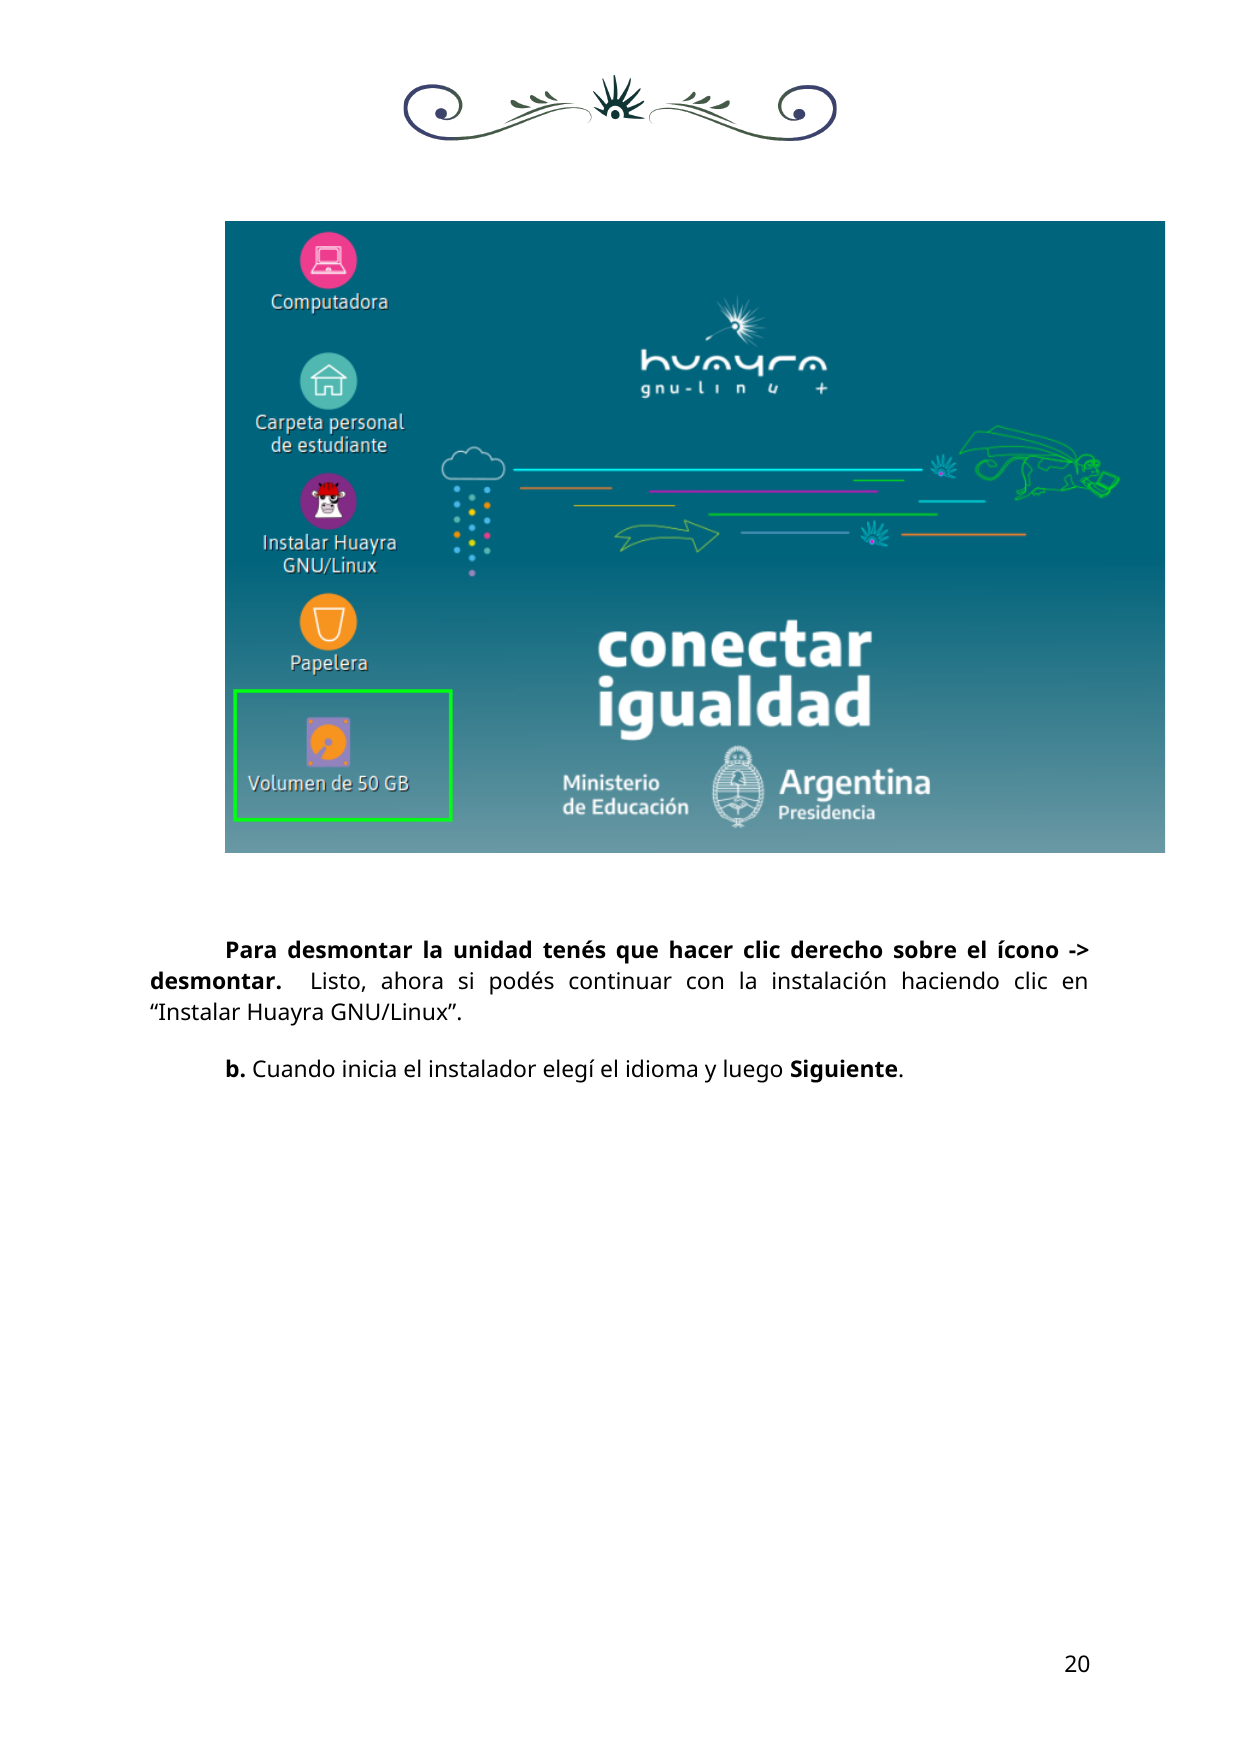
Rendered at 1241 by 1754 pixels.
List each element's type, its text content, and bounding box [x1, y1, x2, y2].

picture [328, 559, 340, 572]
picture [469, 539, 476, 547]
picture [306, 535, 310, 550]
picture [959, 425, 1120, 501]
text Para desmontar la unidad tenés que hacer clic derecho sobre el ícono -> desmontar. Listo, ahora si podés continuar con la instalación haciendo clic en “Instalar Huayra GNU/Linux”. [150, 934, 1090, 1028]
picture [281, 539, 287, 550]
picture [931, 455, 956, 478]
picture [340, 294, 370, 309]
picture [367, 419, 376, 430]
picture [359, 419, 365, 430]
picture [380, 298, 388, 309]
picture [442, 447, 500, 478]
picture [381, 539, 386, 550]
picture [289, 537, 303, 550]
picture [769, 356, 796, 370]
picture [256, 415, 266, 430]
picture [469, 509, 476, 516]
picture [453, 531, 461, 538]
picture [312, 559, 327, 574]
picture [735, 355, 763, 377]
picture [484, 532, 491, 539]
picture [861, 520, 888, 546]
picture [310, 442, 316, 453]
picture [641, 349, 670, 371]
picture [270, 539, 278, 550]
picture [323, 539, 328, 550]
picture [309, 417, 313, 430]
picture [312, 539, 320, 550]
picture [342, 562, 355, 572]
picture [312, 298, 331, 313]
picture [620, 542, 639, 552]
picture [284, 558, 295, 573]
picture [388, 539, 396, 550]
picture [722, 302, 756, 342]
picture [300, 353, 357, 409]
picture [454, 516, 460, 523]
picture [350, 539, 368, 550]
picture [300, 473, 357, 530]
picture [299, 442, 307, 453]
picture [379, 419, 397, 430]
picture [640, 537, 694, 543]
picture [703, 356, 730, 370]
picture [614, 520, 719, 553]
picture [641, 385, 650, 398]
picture [334, 296, 338, 309]
picture [816, 383, 827, 394]
picture [284, 298, 309, 309]
picture [371, 539, 378, 554]
picture [737, 385, 745, 393]
picture [483, 502, 491, 509]
picture [373, 439, 377, 453]
picture [358, 562, 366, 573]
picture [670, 385, 679, 394]
picture [280, 419, 306, 434]
picture [378, 442, 387, 453]
picture [330, 419, 349, 434]
picture [699, 381, 703, 394]
picture [656, 385, 664, 393]
picture [672, 356, 700, 370]
picture [469, 570, 475, 577]
picture [298, 558, 309, 572]
picture [315, 419, 323, 430]
picture [369, 562, 376, 572]
picture [373, 298, 377, 308]
picture [346, 442, 359, 452]
picture [225, 586, 1166, 853]
picture [319, 437, 343, 453]
picture [336, 536, 346, 550]
picture [448, 461, 505, 480]
picture [300, 232, 357, 289]
picture [768, 384, 777, 394]
picture [799, 356, 827, 371]
picture [403, 75, 837, 141]
picture [352, 419, 357, 429]
picture [272, 295, 282, 305]
text b. Cuando inicia el instalador elegí el idioma y luego Siguiente. [150, 1053, 1090, 1084]
picture [362, 442, 370, 452]
picture [272, 437, 291, 453]
picture [269, 419, 277, 430]
picture [400, 414, 404, 430]
